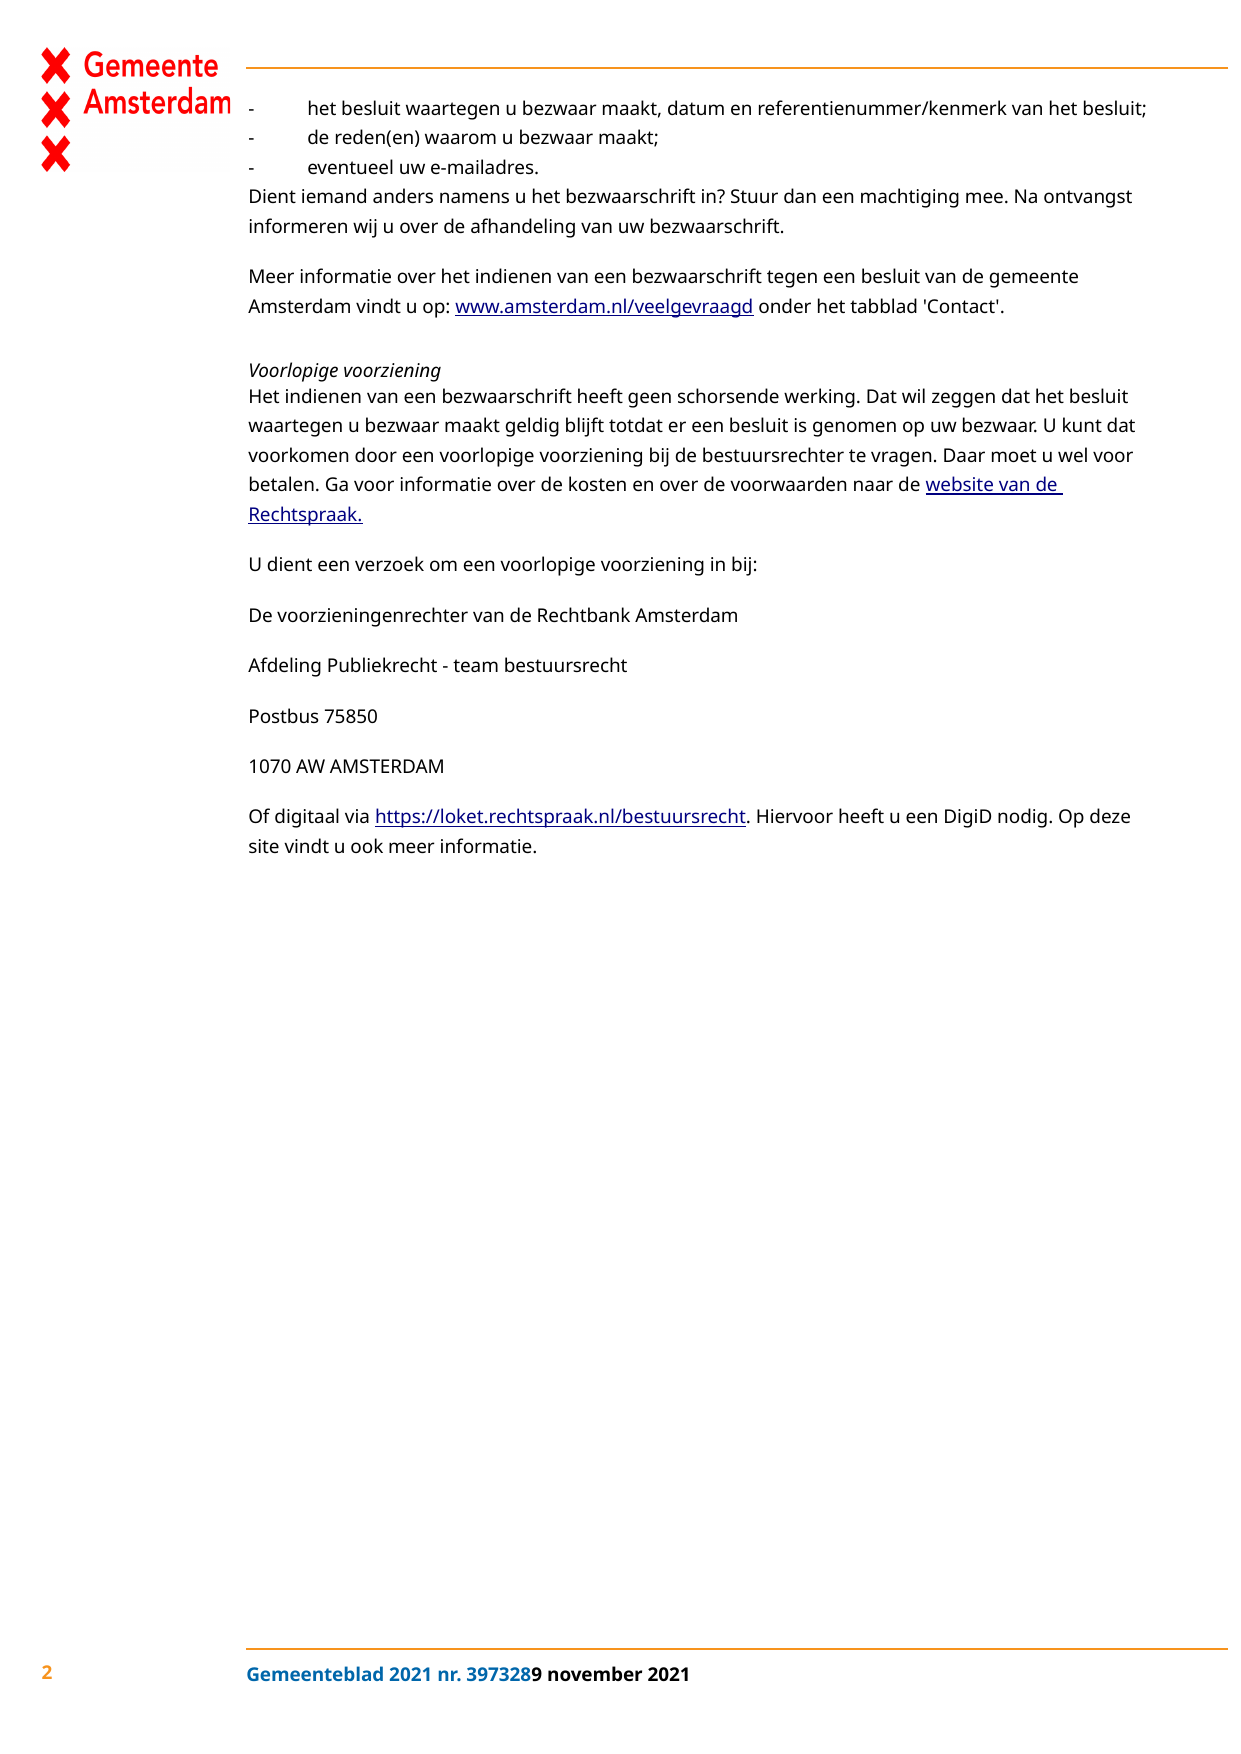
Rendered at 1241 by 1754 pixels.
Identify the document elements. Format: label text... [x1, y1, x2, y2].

list eventueel uw e-mailadres. [248, 154, 1152, 180]
text Afdeling Publiekrecht - team bestuursrecht [248, 652, 1152, 678]
text Dient iemand anders namens u het bezwaarschrift in? Stuur dan een machtiging mee. Na ontvangst informeren wij u over de afhandeling van uw bezwaarschrift. [248, 183, 1152, 239]
text Het indienen van een bezwaarschrift heeft geen schorsende werking. Dat wil zeggen dat het besluit waartegen u bezwaar maakt geldig blijft totdat er een besluit is genomen op uw bezwaar. U kunt dat voorkomen door een voorlopige voorziening bij de bestuursrechter te vragen. Daar moet u wel voor betalen. Ga voor informatie over de kosten en over de voorwaarden naar de website van de Rechtspraak. [248, 383, 1152, 527]
text Of digitaal via https://loket.rechtspraak.nl/bestuursrecht. Hiervoor heeft u een DigiD nodig. Op deze site vindt u ook meer informatie. [248, 804, 1152, 859]
text Meer informatie over het indienen van een bezwaarschrift tegen een besluit van de gemeente Amsterdam vindt u op: www.amsterdam.nl/veelgevraagd onder het tabblad 'Contact'. [248, 263, 1152, 319]
text De voorzieningenrechter van de Rechtbank Amsterdam [248, 602, 1152, 628]
picture [41, 47, 231, 172]
text 1070 AW AMSTERDAM [248, 753, 1152, 779]
list de reden(en) waarom u bezwaar maakt; [248, 124, 1152, 150]
text U dient een verzoek om een voorlopige voorziening in bij: [248, 552, 1152, 577]
text Postbus 75850 [248, 703, 1152, 728]
list het besluit waartegen u bezwaar maakt, datum en referentienummer/kenmerk van het besluit; [248, 95, 1152, 121]
text Voorlopige voorziening [248, 357, 1152, 383]
